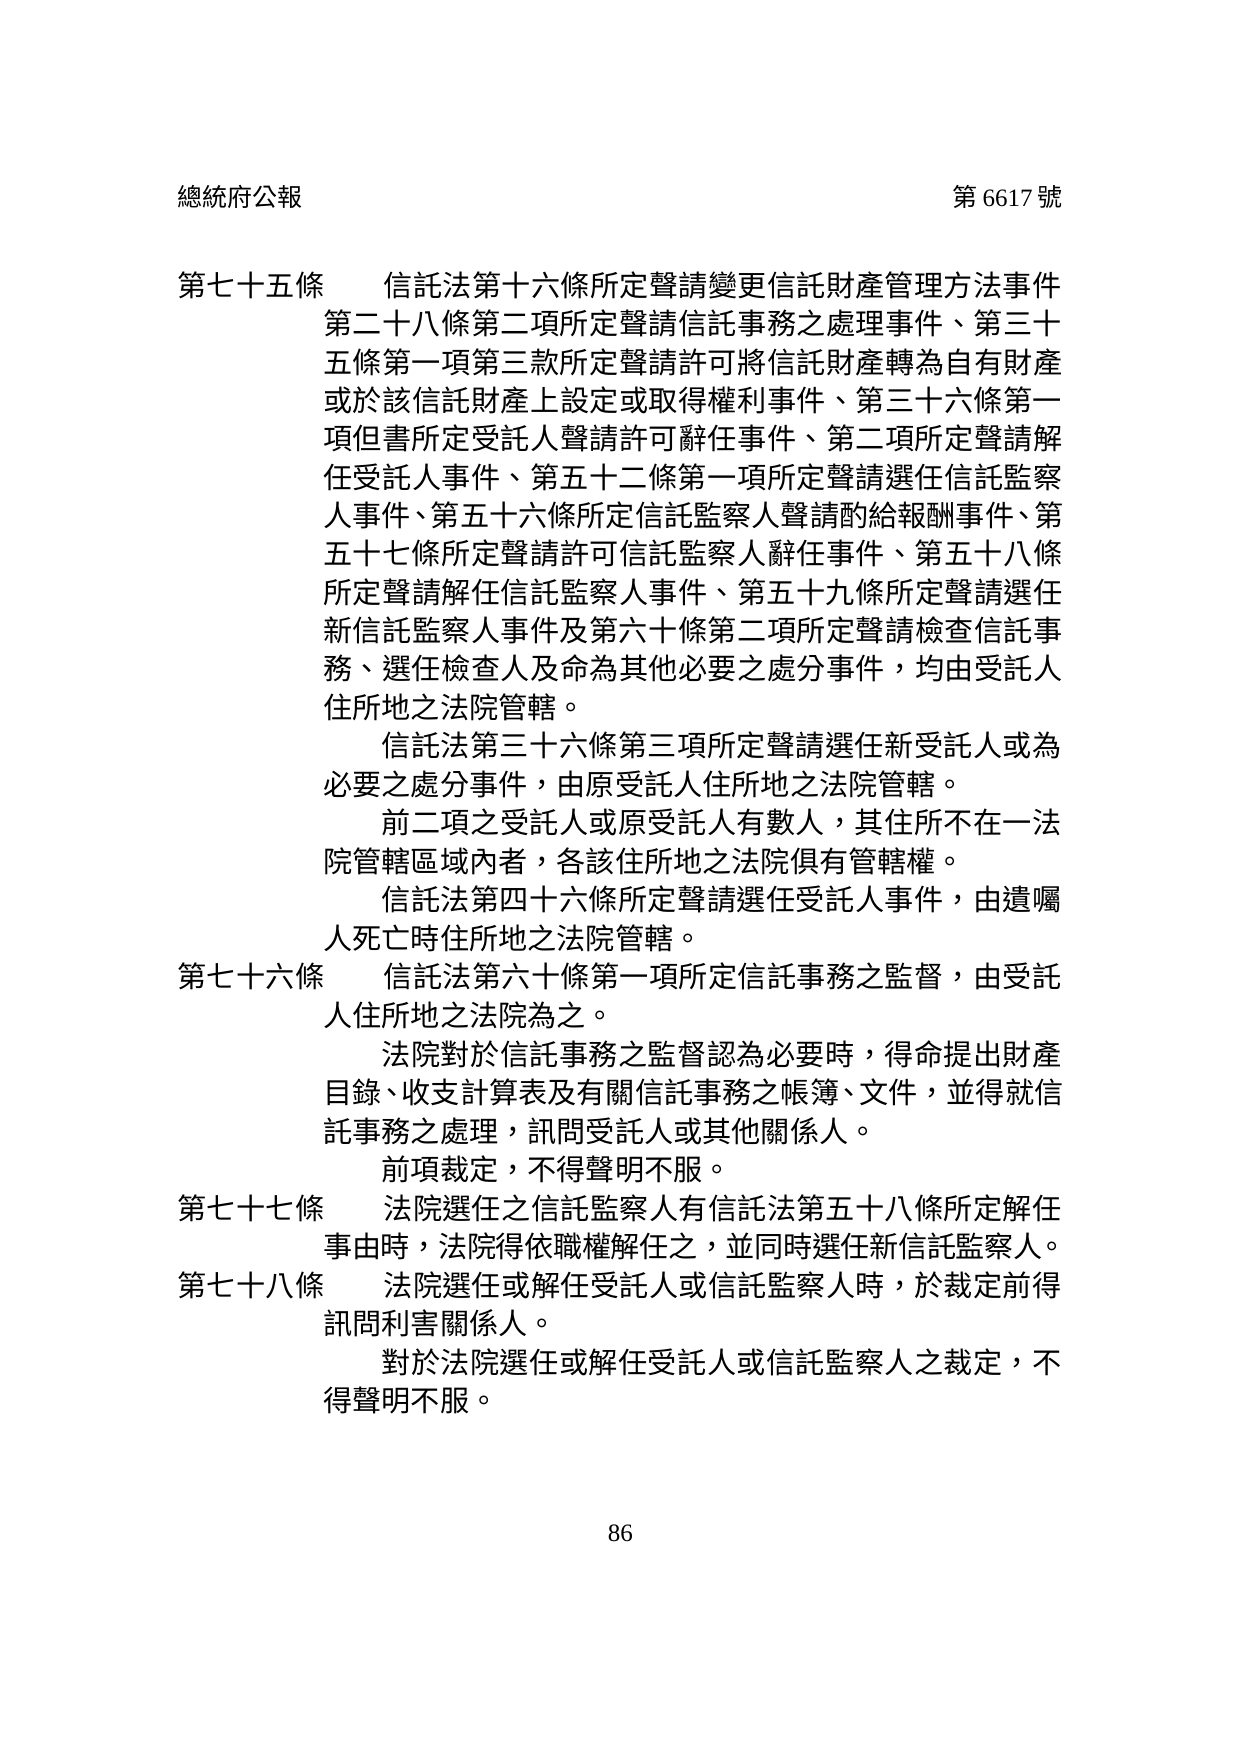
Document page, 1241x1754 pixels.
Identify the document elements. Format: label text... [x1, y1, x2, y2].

text 對於法院選任或解任受託人或信託監察人之裁定，不得聲明不服。 [323, 1342, 1063, 1419]
text 前項裁定，不得聲明不服。 [323, 1150, 1063, 1188]
text 信託法第三十六條第三項所定聲請選任新受託人或為必要之處分事件，由原受託人住所地之法院管轄。 [323, 726, 1063, 803]
text 第七十八條 法院選任或解任受託人或信託監察人時，於裁定前得訊問利害關係人。 [177, 1265, 1063, 1342]
text 第七十六條 信託法第六十條第一項所定信託事務之監督，由受託人住所地之法院為之。 [177, 957, 1063, 1034]
text 法院對於信託事務之監督認為必要時，得命提出財產目錄、收支計算表及有關信託事務之帳簿、文件，並得就信託事務之處理，訊問受託人或其他關係人。 [323, 1034, 1063, 1150]
text 前二項之受託人或原受託人有數人，其住所不在一法院管轄區域內者，各該住所地之法院俱有管轄權。 [323, 803, 1063, 880]
text 第七十五條 信託法第十六條所定聲請變更信託財產管理方法事件、第二十八條第二項所定聲請信託事務之處理事件、第三十五條第一項第三款所定聲請許可將信託財產轉為自有財產或於該信託財產上設定或取得權利事件、第三十六條第一項但書所定受託人聲請許可辭任事件、第二項所定聲請解任受託人事件、第五十二條第一項所定聲請選任信託監察人事件、第五十六條所定信託監察人聲請酌給報酬事件、第五十七條所定聲請許可信託監察人辭任事件、第五十八條所定聲請解任信託監察人事件、第五十九條所定聲請選任新信託監察人事件及第六十條第二項所定聲請檢查信託事務、選任檢查人及命為其他必要之處分事件，均由受託人住所地之法院管轄。 [177, 266, 1063, 726]
text 信託法第四十六條所定聲請選任受託人事件，由遺囑人死亡時住所地之法院管轄。 [323, 880, 1063, 957]
text 第七十七條 法院選任之信託監察人有信託法第五十八條所定解任事由時，法院得依職權解任之，並同時選任新信託監察人。 [177, 1188, 1063, 1265]
